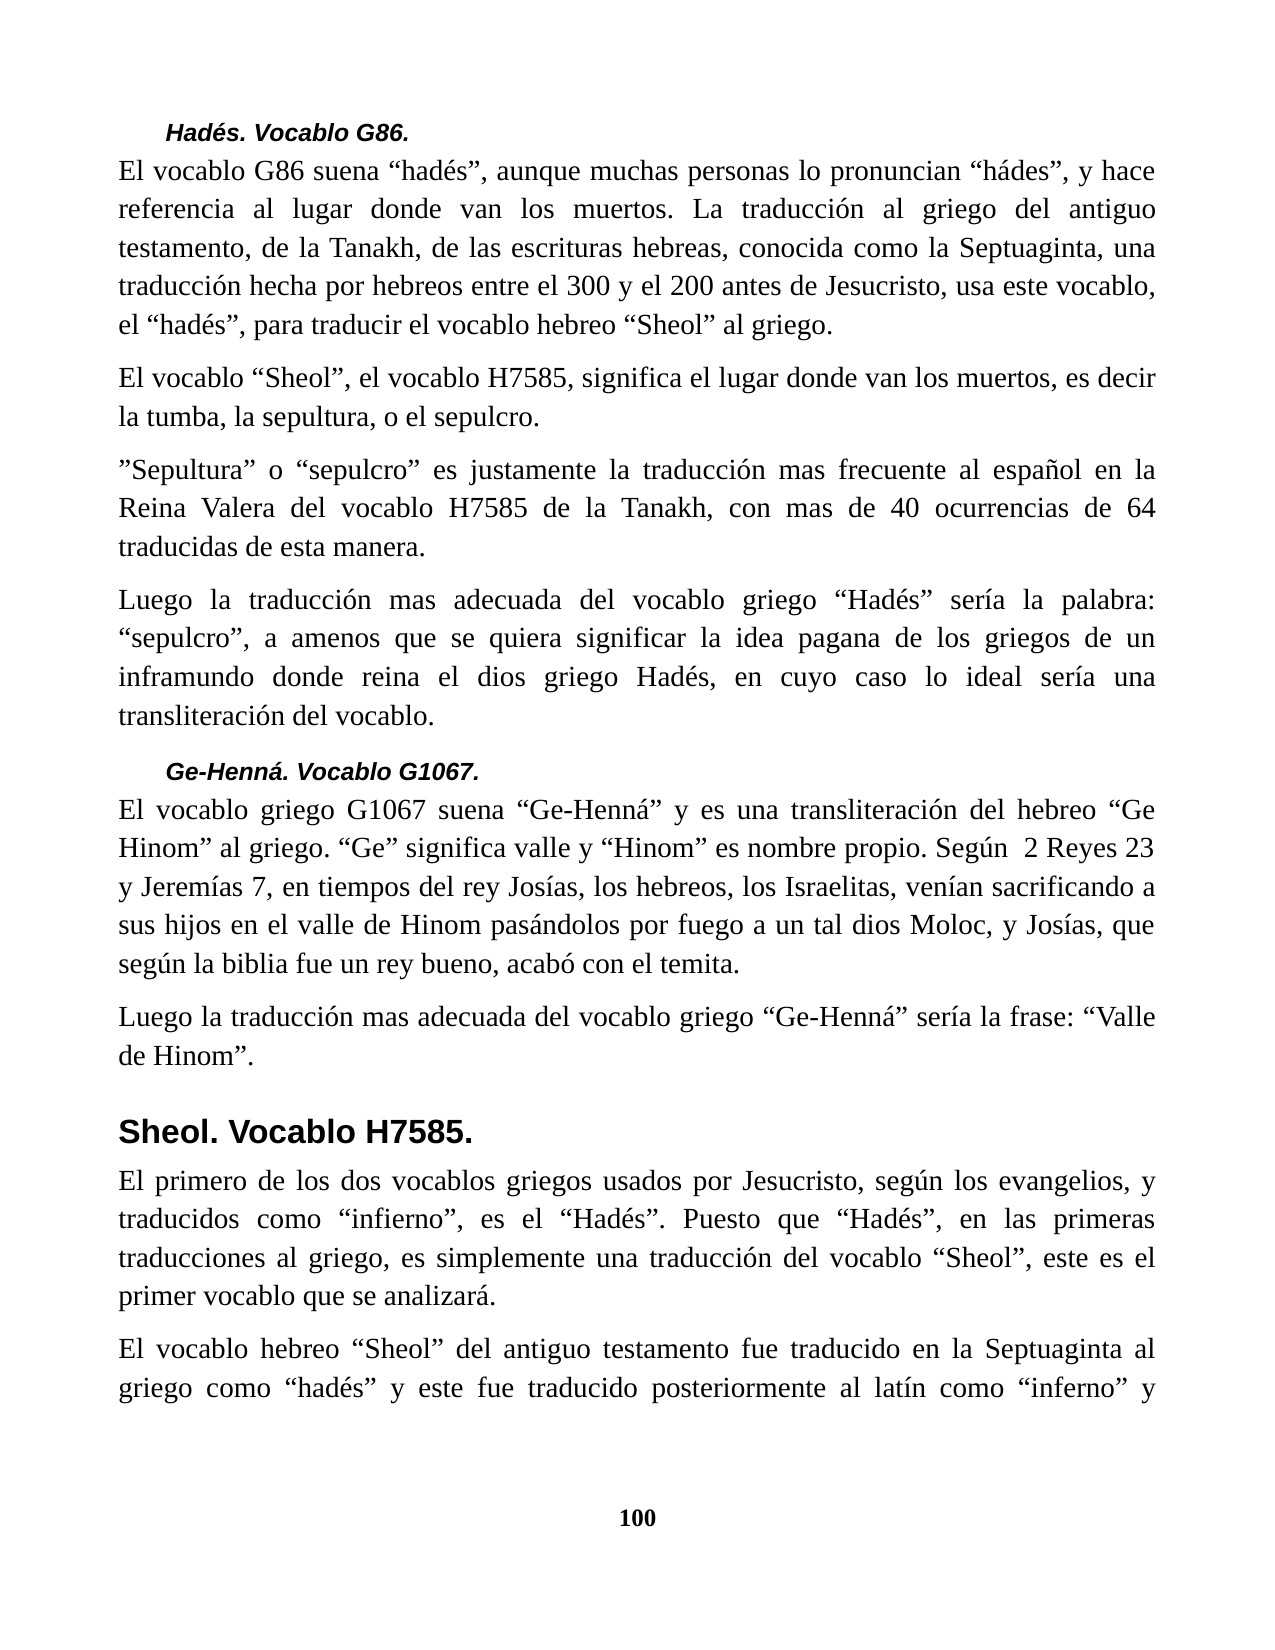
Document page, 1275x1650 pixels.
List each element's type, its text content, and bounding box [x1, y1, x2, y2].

text El vocablo G86 suena “hadés”, aunque muchas personas lo pronuncian “hádes”, y hace referencia al lugar donde van los muertos. La traducción al griego del antiguo testamento, de la Tanakh, de las escrituras hebreas, conocida como la Septuaginta, una traducción hecha por hebreos entre el 300 y el 200 antes de Jesucristo, usa este vocablo, el “hadés”, para traducir el vocablo hebreo “Sheol” al griego. [118, 153, 1157, 341]
subtitle Hadés. Vocablo G86. [165, 118, 1157, 147]
text ”Sepultura” o “sepulcro” es justamente la traducción mas frecuente al español en la Reina Valera del vocablo H7585 de la Tanakh, con mas de 40 ocurrencias de 64 traducidas de esta manera. [118, 452, 1157, 562]
text El vocablo griego G1067 suena “Ge-Henná” y es una transliteración del hebreo “Ge Hinom” al griego. “Ge” significa valle y “Hinom” es nombre propio. Según 2 Reyes 23 y Jeremías 7, en tiempos del rey Josías, los hebreos, los Israelitas, venían sacrificando a sus hijos en el valle de Hinom pasándolos por fuego a un tal dios Moloc, y Josías, que según la biblia fue un rey bueno, acabó con el temita. [118, 792, 1157, 979]
text El primero de los dos vocablos griegos usados por Jesucristo, según los evangelios, y traducidos como “infierno”, es el “Hadés”. Puesto que “Hadés”, en las primeras traducciones al griego, es simplemente una traducción del vocablo “Sheol”, este es el primer vocablo que se analizará. [118, 1163, 1157, 1312]
text El vocablo “Sheol”, el vocablo H7585, significa el lugar donde van los muertos, es decir la tumba, la sepultura, o el sepulcro. [118, 360, 1157, 432]
subtitle Sheol. Vocablo H7585. [118, 1112, 1157, 1150]
text Luego la traducción mas adecuada del vocablo griego “Hadés” sería la palabra: “sepulcro”, a amenos que se quiera significar la idea pagana de los griegos de un inframundo donde reina el dios griego Hadés, en cuyo caso lo ideal sería una transliteración del vocablo. [118, 582, 1157, 731]
text El vocablo hebreo “Sheol” del antiguo testamento fue traducido en la Septuaginta al griego como “hadés” y este fue traducido posteriormente al latín como “inferno” y [118, 1332, 1157, 1404]
subtitle Ge-Henná. Vocablo G1067. [165, 757, 1157, 786]
text Luego la traducción mas adecuada del vocablo griego “Ge-Henná” sería la frase: “Valle de Hinom”. [118, 999, 1157, 1071]
